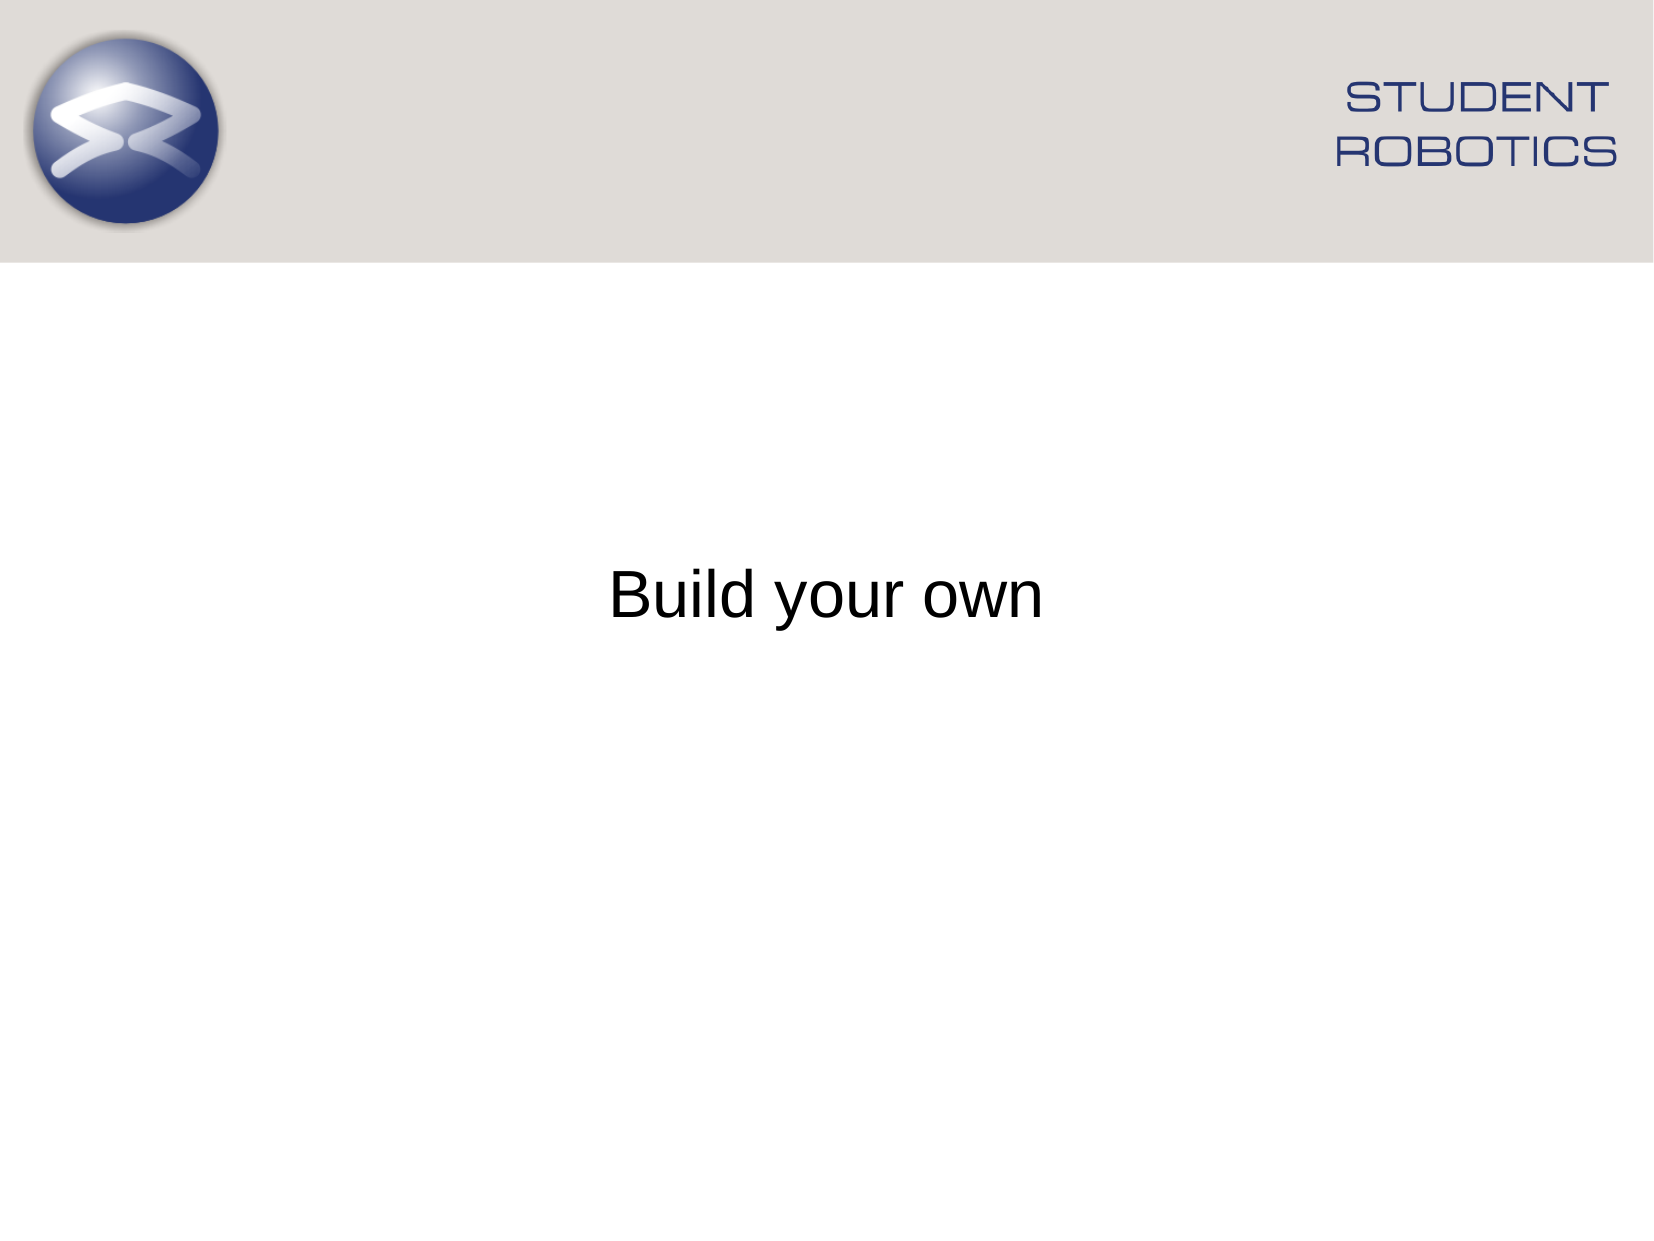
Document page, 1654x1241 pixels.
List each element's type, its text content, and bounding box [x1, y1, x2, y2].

subtitle Build your own [82, 7, 1571, 1102]
picture [1571, 68, 1633, 174]
picture [9, 19, 82, 245]
